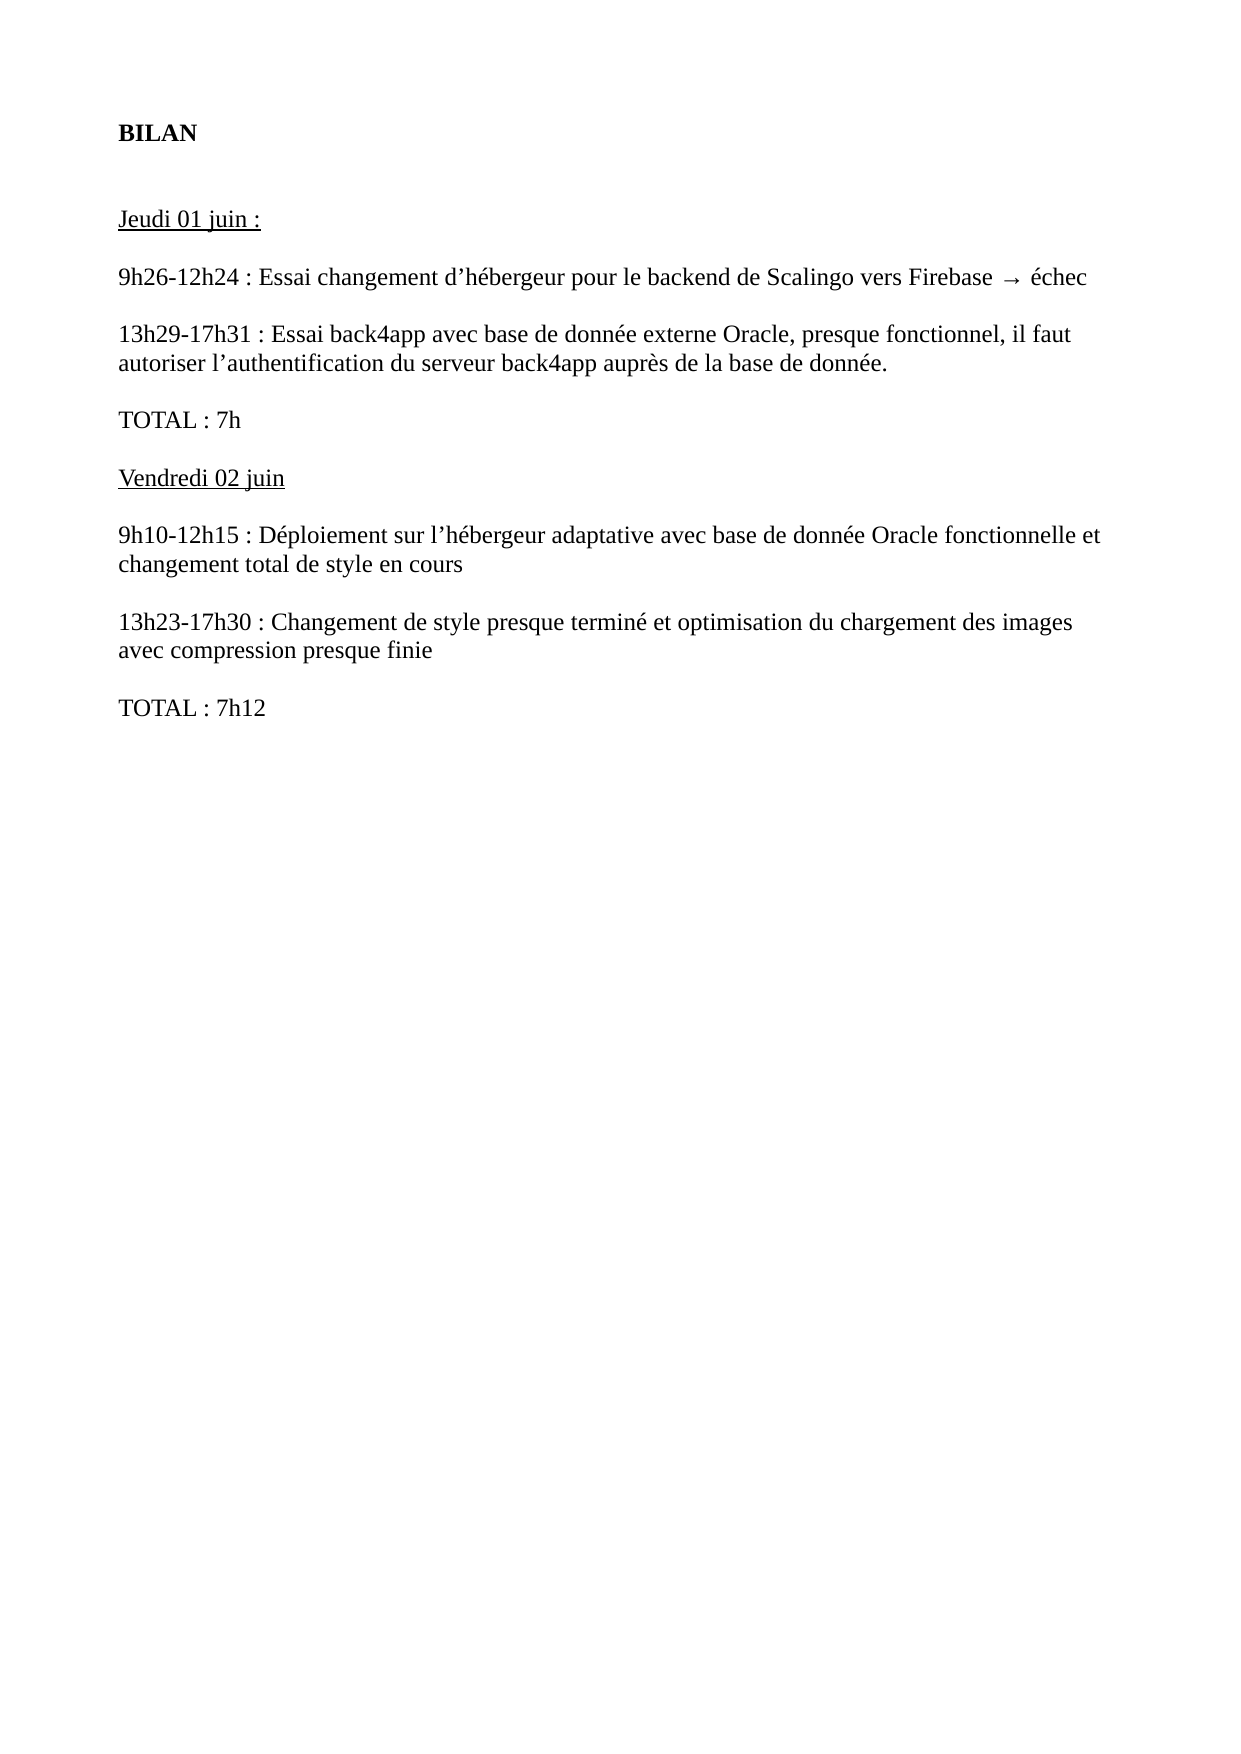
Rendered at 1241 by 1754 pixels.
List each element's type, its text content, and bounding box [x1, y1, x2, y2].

text 9h26-12h24 : Essai changement d’hébergeur pour le backend de Scalingo vers Firebase → échec [118, 262, 1122, 291]
text TOTAL : 7h12 [118, 693, 1122, 722]
text Vendredi 02 juin [118, 463, 1122, 492]
text TOTAL : 7h [118, 406, 1122, 434]
text 13h29-17h31 : Essai back4app avec base de donnée externe Oracle, presque fonctionnel, il faut autoriser l’authentification du serveur back4app auprès de la base de donnée. [118, 319, 1122, 377]
text 9h10-12h15 : Déploiement sur l’hébergeur adaptative avec base de donnée Oracle fonctionnelle et changement total de style en cours [118, 521, 1122, 578]
text Jeudi 01 juin : [118, 204, 1122, 233]
text 13h23-17h30 : Changement de style presque terminé et optimisation du chargement des images avec compression presque finie [118, 607, 1122, 664]
text BILAN [118, 118, 1122, 147]
